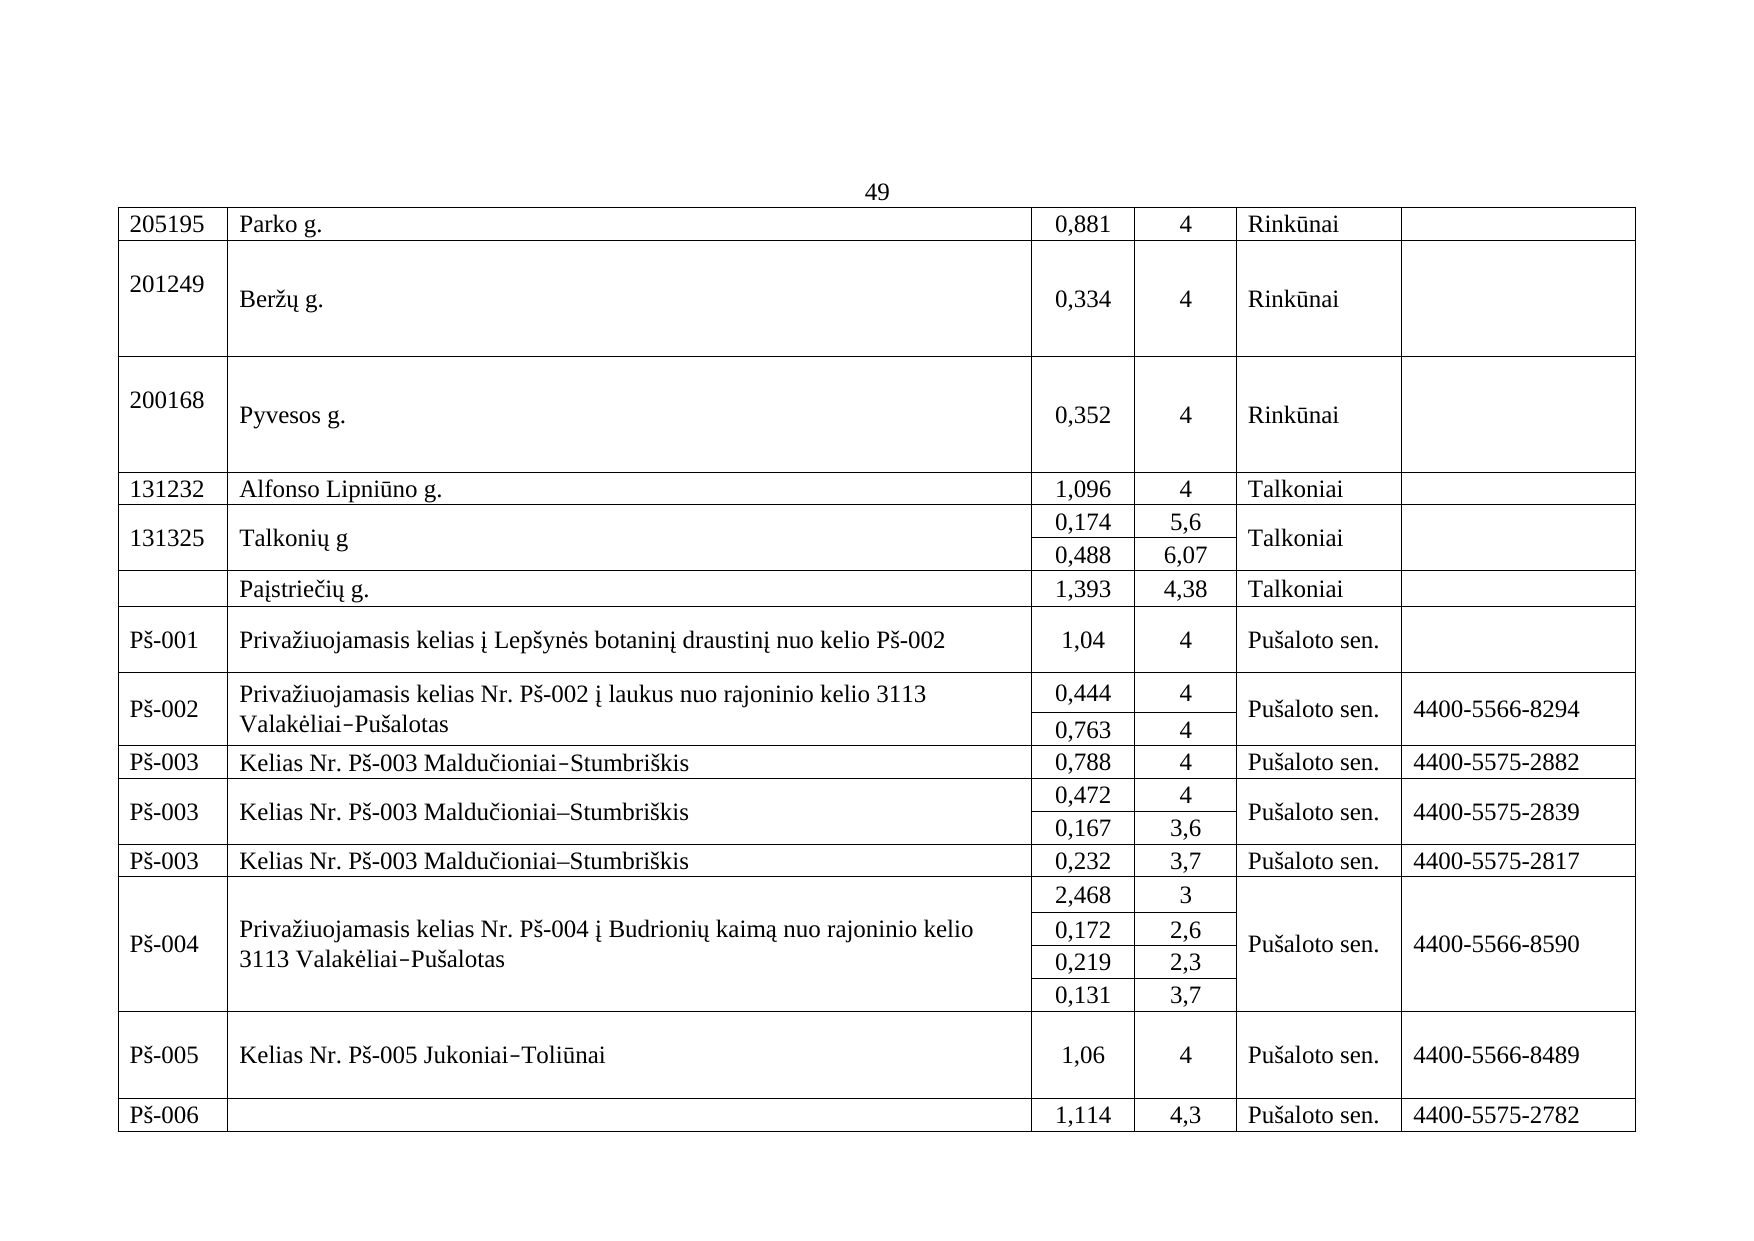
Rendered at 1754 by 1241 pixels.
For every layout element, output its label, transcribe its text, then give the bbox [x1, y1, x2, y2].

table_cell Privažiuojamasis kelias Nr. Pš-002 į laukus nuo rajoninio kelio 3113 Valakėliai–Pušalotas [228, 673, 1031, 745]
table_cell [119, 571, 227, 606]
table_cell Kelias Nr. Pš-003 Maldučioniai–Stumbriškis [228, 746, 1031, 778]
table_cell 4400-5575-2839 [1402, 779, 1635, 843]
table_cell 3,7 [1135, 845, 1236, 876]
table_cell 4 [1135, 1012, 1236, 1098]
table_cell 4 [1135, 779, 1236, 811]
table_cell Pyvesos g. [228, 357, 1031, 472]
table_cell Kelias Nr. Pš-005 Jukoniai–Toliūnai [228, 1012, 1031, 1098]
table_cell 1,393 [1032, 571, 1134, 606]
table_cell 0,131 [1032, 979, 1134, 1011]
table_cell Privažiuojamasis kelias Nr. Pš-004 į Budrionių kaimą nuo rajoninio kelio 3113 Valakėliai–Pušalotas [228, 877, 1031, 1011]
table_cell 4,38 [1135, 571, 1236, 606]
table_cell Pušaloto sen. [1237, 746, 1401, 778]
table_cell Pušaloto sen. [1237, 607, 1401, 672]
table_cell 3,6 [1135, 812, 1236, 843]
table_cell Pš-002 [119, 673, 227, 745]
table_cell Pš-005 [119, 1012, 227, 1098]
table_cell Talkonių g [228, 505, 1031, 570]
table_cell [1402, 357, 1635, 472]
table_cell 4 [1135, 357, 1236, 472]
table_cell Parko g. [228, 208, 1031, 239]
table_cell 0,172 [1032, 913, 1134, 945]
table_cell Pš-001 [119, 607, 227, 672]
table_cell [1402, 208, 1635, 239]
table_cell 3,7 [1135, 979, 1236, 1011]
table_cell 2,3 [1135, 946, 1236, 978]
table_cell Pušaloto sen. [1237, 877, 1401, 1011]
table_cell Talkoniai [1237, 473, 1401, 504]
table_cell Pušaloto sen. [1237, 1012, 1401, 1098]
table_cell Rinkūnai [1237, 241, 1401, 356]
table_cell 1,06 [1032, 1012, 1134, 1098]
table_cell [1402, 241, 1635, 356]
table_cell 131325 [119, 505, 227, 570]
table_cell [1402, 473, 1635, 504]
table_cell 4400-5566-8489 [1402, 1012, 1635, 1098]
table_cell Rinkūnai [1237, 357, 1401, 472]
table_cell 4400-5566-8294 [1402, 673, 1635, 745]
table_cell 0,788 [1032, 746, 1134, 778]
table_cell Talkoniai [1237, 505, 1401, 570]
table_cell 205195 [119, 208, 227, 239]
table_cell 6,07 [1135, 538, 1236, 570]
table_cell 3 [1135, 877, 1236, 912]
table_cell Kelias Nr. Pš-003 Maldučioniai–Stumbriškis [228, 845, 1031, 876]
table_cell 201249 [119, 241, 227, 356]
table_cell Talkoniai [1237, 571, 1401, 606]
table_cell 4 [1135, 241, 1236, 356]
table_cell 4400-5575-2882 [1402, 746, 1635, 778]
table_cell Pš-003 [119, 845, 227, 876]
table_cell 0,219 [1032, 946, 1134, 978]
table_cell 4 [1135, 208, 1236, 239]
table_cell 0,334 [1032, 241, 1134, 356]
table_cell 4 [1135, 673, 1236, 712]
table_cell 2,6 [1135, 913, 1236, 945]
table_cell Pušaloto sen. [1237, 673, 1401, 745]
table_cell 1,096 [1032, 473, 1134, 504]
table_cell 0,352 [1032, 357, 1134, 472]
table_cell Pš-003 [119, 779, 227, 843]
table_cell Pš-004 [119, 877, 227, 1011]
table_cell 4400-5566-8590 [1402, 877, 1635, 1011]
table_cell Pušaloto sen. [1237, 779, 1401, 843]
table_cell 0,472 [1032, 779, 1134, 811]
table_cell 131232 [119, 473, 227, 504]
table_cell Pušaloto sen. [1237, 1099, 1401, 1131]
table_cell Paįstriečių g. [228, 571, 1031, 606]
table_cell Pš-003 [119, 746, 227, 778]
table_cell 0,444 [1032, 673, 1134, 712]
table_cell 1,04 [1032, 607, 1134, 672]
table_cell [228, 1099, 1031, 1131]
table_cell 4400-5575-2782 [1402, 1099, 1635, 1131]
table_cell 0,881 [1032, 208, 1134, 239]
table_cell Alfonso Lipniūno g. [228, 473, 1031, 504]
table_cell [1402, 571, 1635, 606]
table_cell [1402, 607, 1635, 672]
table_cell 200168 [119, 357, 227, 472]
table_cell 4 [1135, 746, 1236, 778]
table_cell [1402, 505, 1635, 570]
table_cell 4 [1135, 473, 1236, 504]
table_cell 0,232 [1032, 845, 1134, 876]
table_cell 4 [1135, 713, 1236, 745]
table_cell 0,167 [1032, 812, 1134, 843]
table_cell 1,114 [1032, 1099, 1134, 1131]
table_cell Beržų g. [228, 241, 1031, 356]
table_cell Rinkūnai [1237, 208, 1401, 239]
table_cell 0,763 [1032, 713, 1134, 745]
table_cell 5,6 [1135, 505, 1236, 537]
table_cell Pušaloto sen. [1237, 845, 1401, 876]
table_cell 0,174 [1032, 505, 1134, 537]
table_cell 2,468 [1032, 877, 1134, 912]
table_cell 4,3 [1135, 1099, 1236, 1131]
table_cell Privažiuojamasis kelias į Lepšynės botaninį draustinį nuo kelio Pš-002 [228, 607, 1031, 672]
table_cell Kelias Nr. Pš-003 Maldučioniai–Stumbriškis [228, 779, 1031, 843]
table_cell 4 [1135, 607, 1236, 672]
table_cell Pš-006 [119, 1099, 227, 1131]
table_cell 4400-5575-2817 [1402, 845, 1635, 876]
table_cell 0,488 [1032, 538, 1134, 570]
